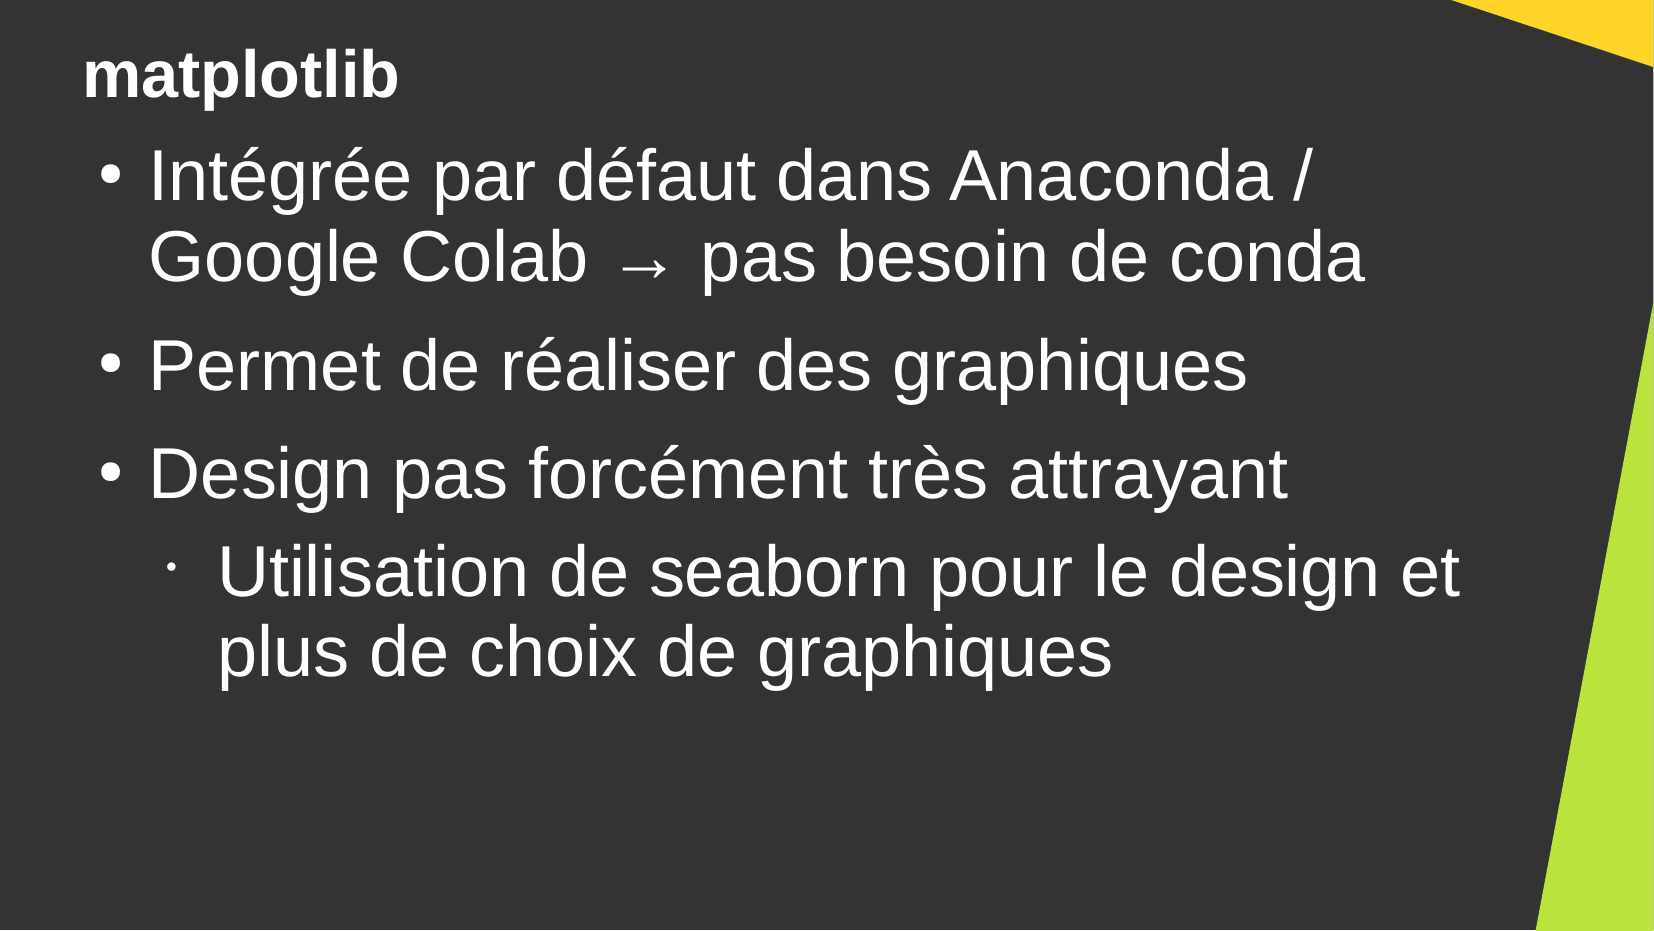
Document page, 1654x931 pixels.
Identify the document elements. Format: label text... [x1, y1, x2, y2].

text_box [1451, 0, 1654, 68]
list Intégrée par défaut dans Anaconda / Google Colab → pas besoin de conda Permet de réaliser des graphiques Design pas forcément très attrayant Utilisation de seaborn pour le design et plus de choix de graphiques [80, 135, 1560, 697]
text_box [1535, 298, 1654, 931]
title matplotlib [82, 37, 1571, 115]
